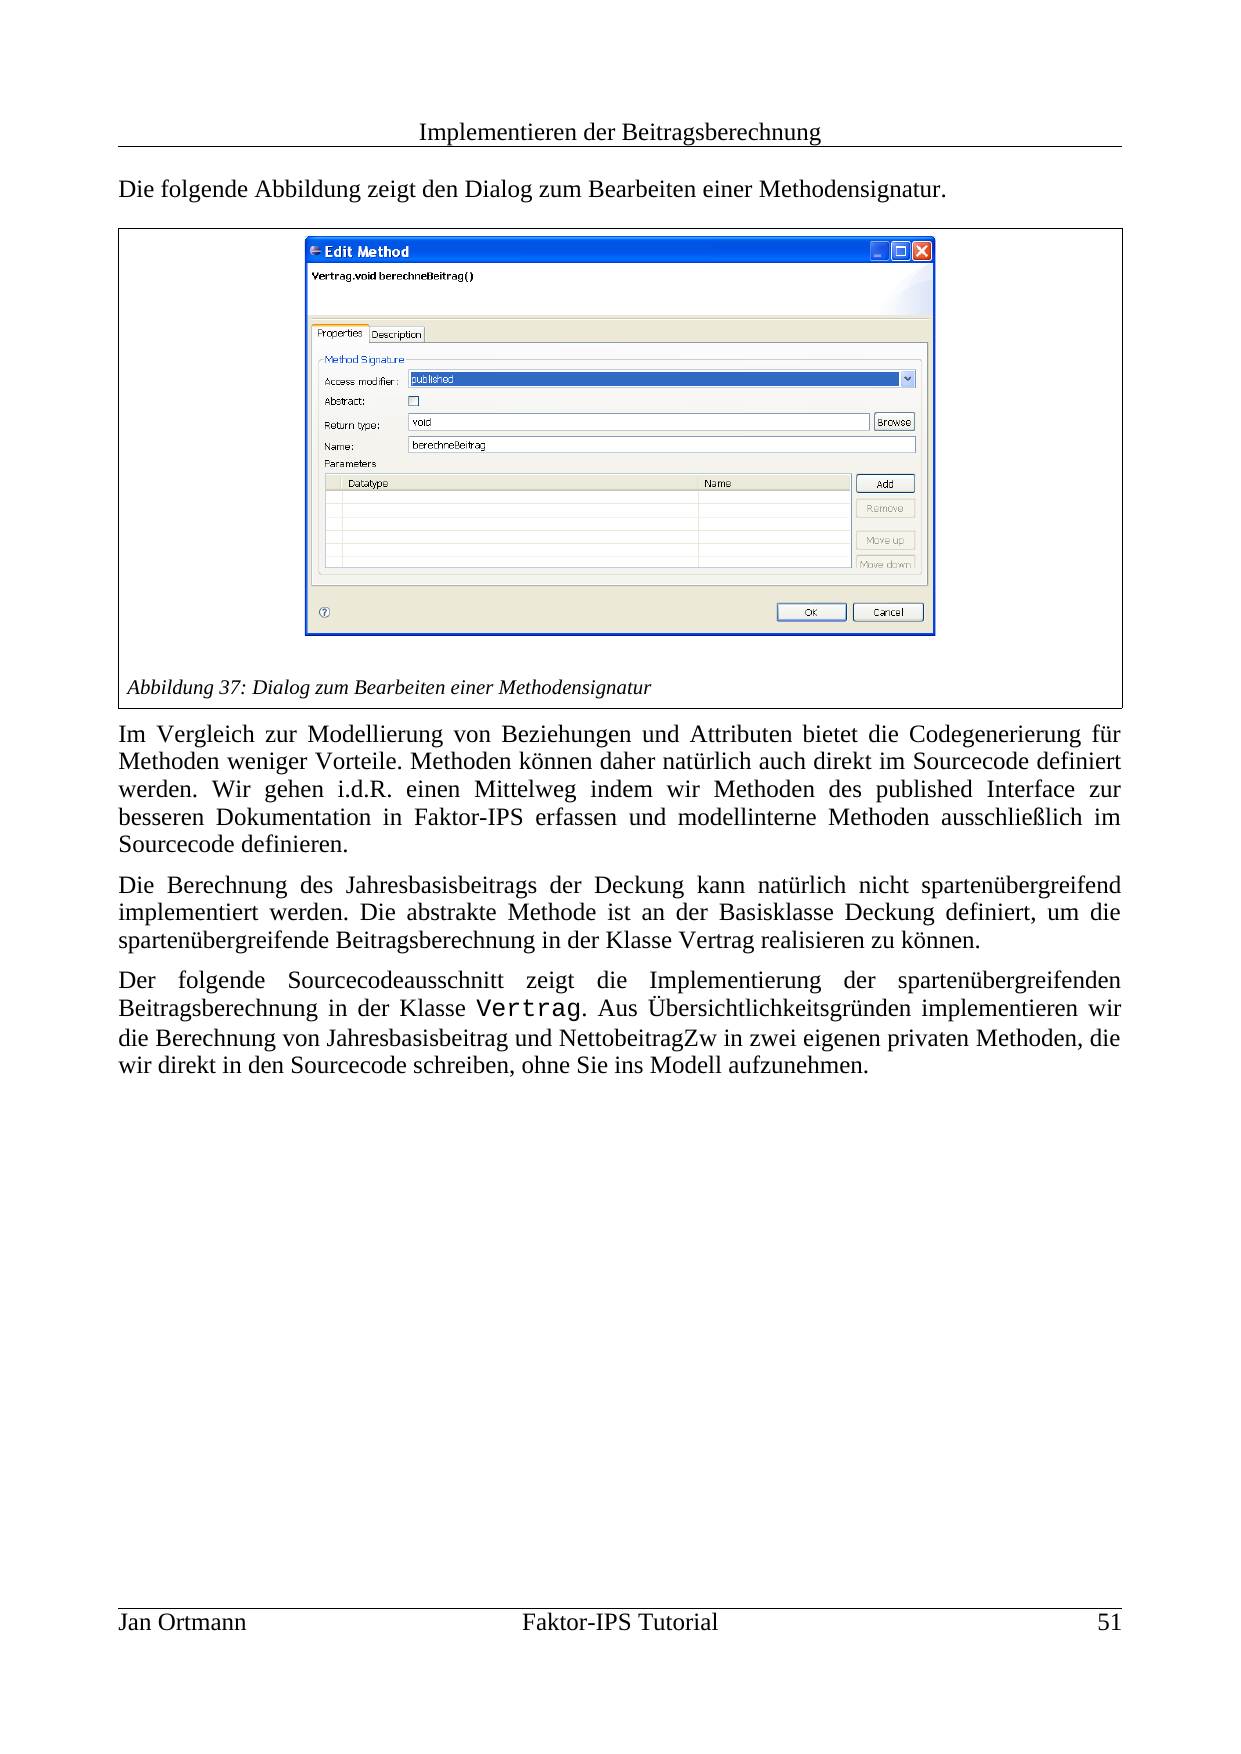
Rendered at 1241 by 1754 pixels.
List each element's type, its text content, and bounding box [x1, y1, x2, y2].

picture [304, 236, 936, 636]
text Der folgende Sourcecodeausschnitt zeigt die Implementierung der spartenübergreifenden Beitragsberechnung in der Klasse Vertrag. Aus Übersichtlichkeitsgründen implementieren wir die Berechnung von Jahresbasisbeitrag und NettobeitragZw in zwei eigenen privaten Methoden, die wir direkt in den Sourcecode schreiben, ohne Sie ins Modell aufzunehmen. [118, 966, 1122, 1079]
text Die Berechnung des Jahresbasisbeitrags der Deckung kann natürlich nicht spartenübergreifend implementiert werden. Die abstrakte Methode ist an der Basisklasse Deckung definiert, um die spartenübergreifende Beitragsberechnung in der Klasse Vertrag realisieren zu können. [118, 871, 1122, 954]
text [118, 216, 1122, 228]
text Im Vergleich zur Modellierung von Beziehungen und Attributen bietet die Codegenerierung für Methoden weniger Vorteile. Methoden können daher natürlich auch direkt im Sourcecode definiert werden. Wir gehen i.d.R. einen Mittelweg indem wir Methoden des published Interface zur besseren Dokumentation in Faktor-IPS erfassen und modellinterne Methoden ausschließlich im Sourcecode definieren. [118, 709, 1122, 858]
text [119, 229, 1122, 708]
text Die folgende Abbildung zeigt den Dialog zum Bearbeiten einer Methodensignatur. [118, 175, 1122, 203]
text Abbildung 37: Dialog zum Bearbeiten einer Methodensignatur [127, 676, 1113, 699]
